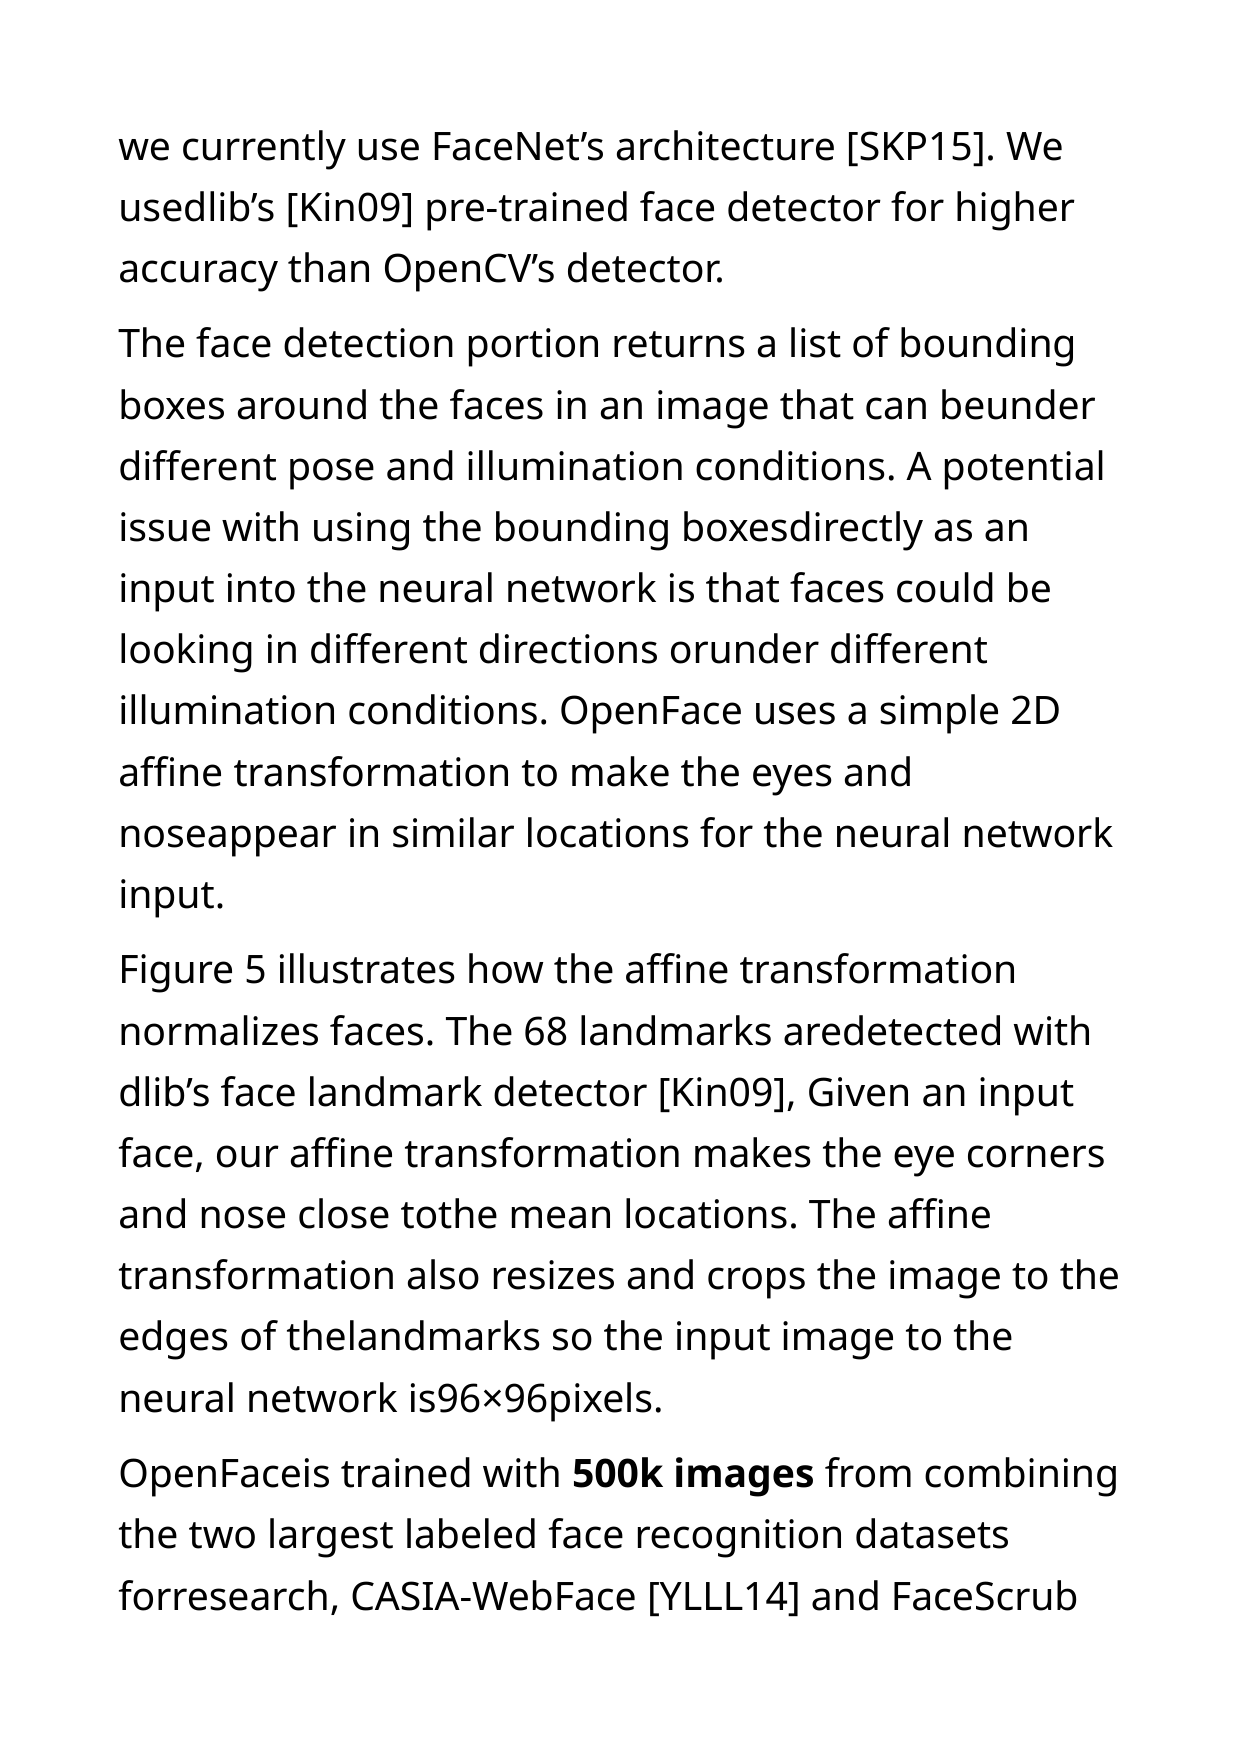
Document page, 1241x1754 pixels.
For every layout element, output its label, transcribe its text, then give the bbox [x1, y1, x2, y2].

text Figure 5 illustrates how the affine transformation normalizes faces. The 68 landmarks aredetected with dlib’s face landmark detector [Kin09], Given an input face, our affine transformation makes the eye corners and nose close tothe mean locations. The affine transformation also resizes and crops the image to the edges of thelandmarks so the input image to the neural network is96×96pixels. [118, 942, 1122, 1423]
text we currently use FaceNet’s architecture [SKP15]. We usedlib’s [Kin09] pre-trained face detector for higher accuracy than OpenCV’s detector. [118, 118, 1122, 294]
text OpenFaceis trained with 500k images from combining the two largest labeled face recognition datasets forresearch, CASIA-WebFace [YLLL14] and FaceScrub [118, 1446, 1122, 1621]
text The face detection portion returns a list of bounding boxes around the faces in an image that can beunder different pose and illumination conditions. A potential issue with using the bounding boxesdirectly as an input into the neural network is that faces could be looking in different directions orunder different illumination conditions. OpenFace uses a simple 2D affine transformation to make the eyes and noseappear in similar locations for the neural network input. [118, 316, 1122, 920]
